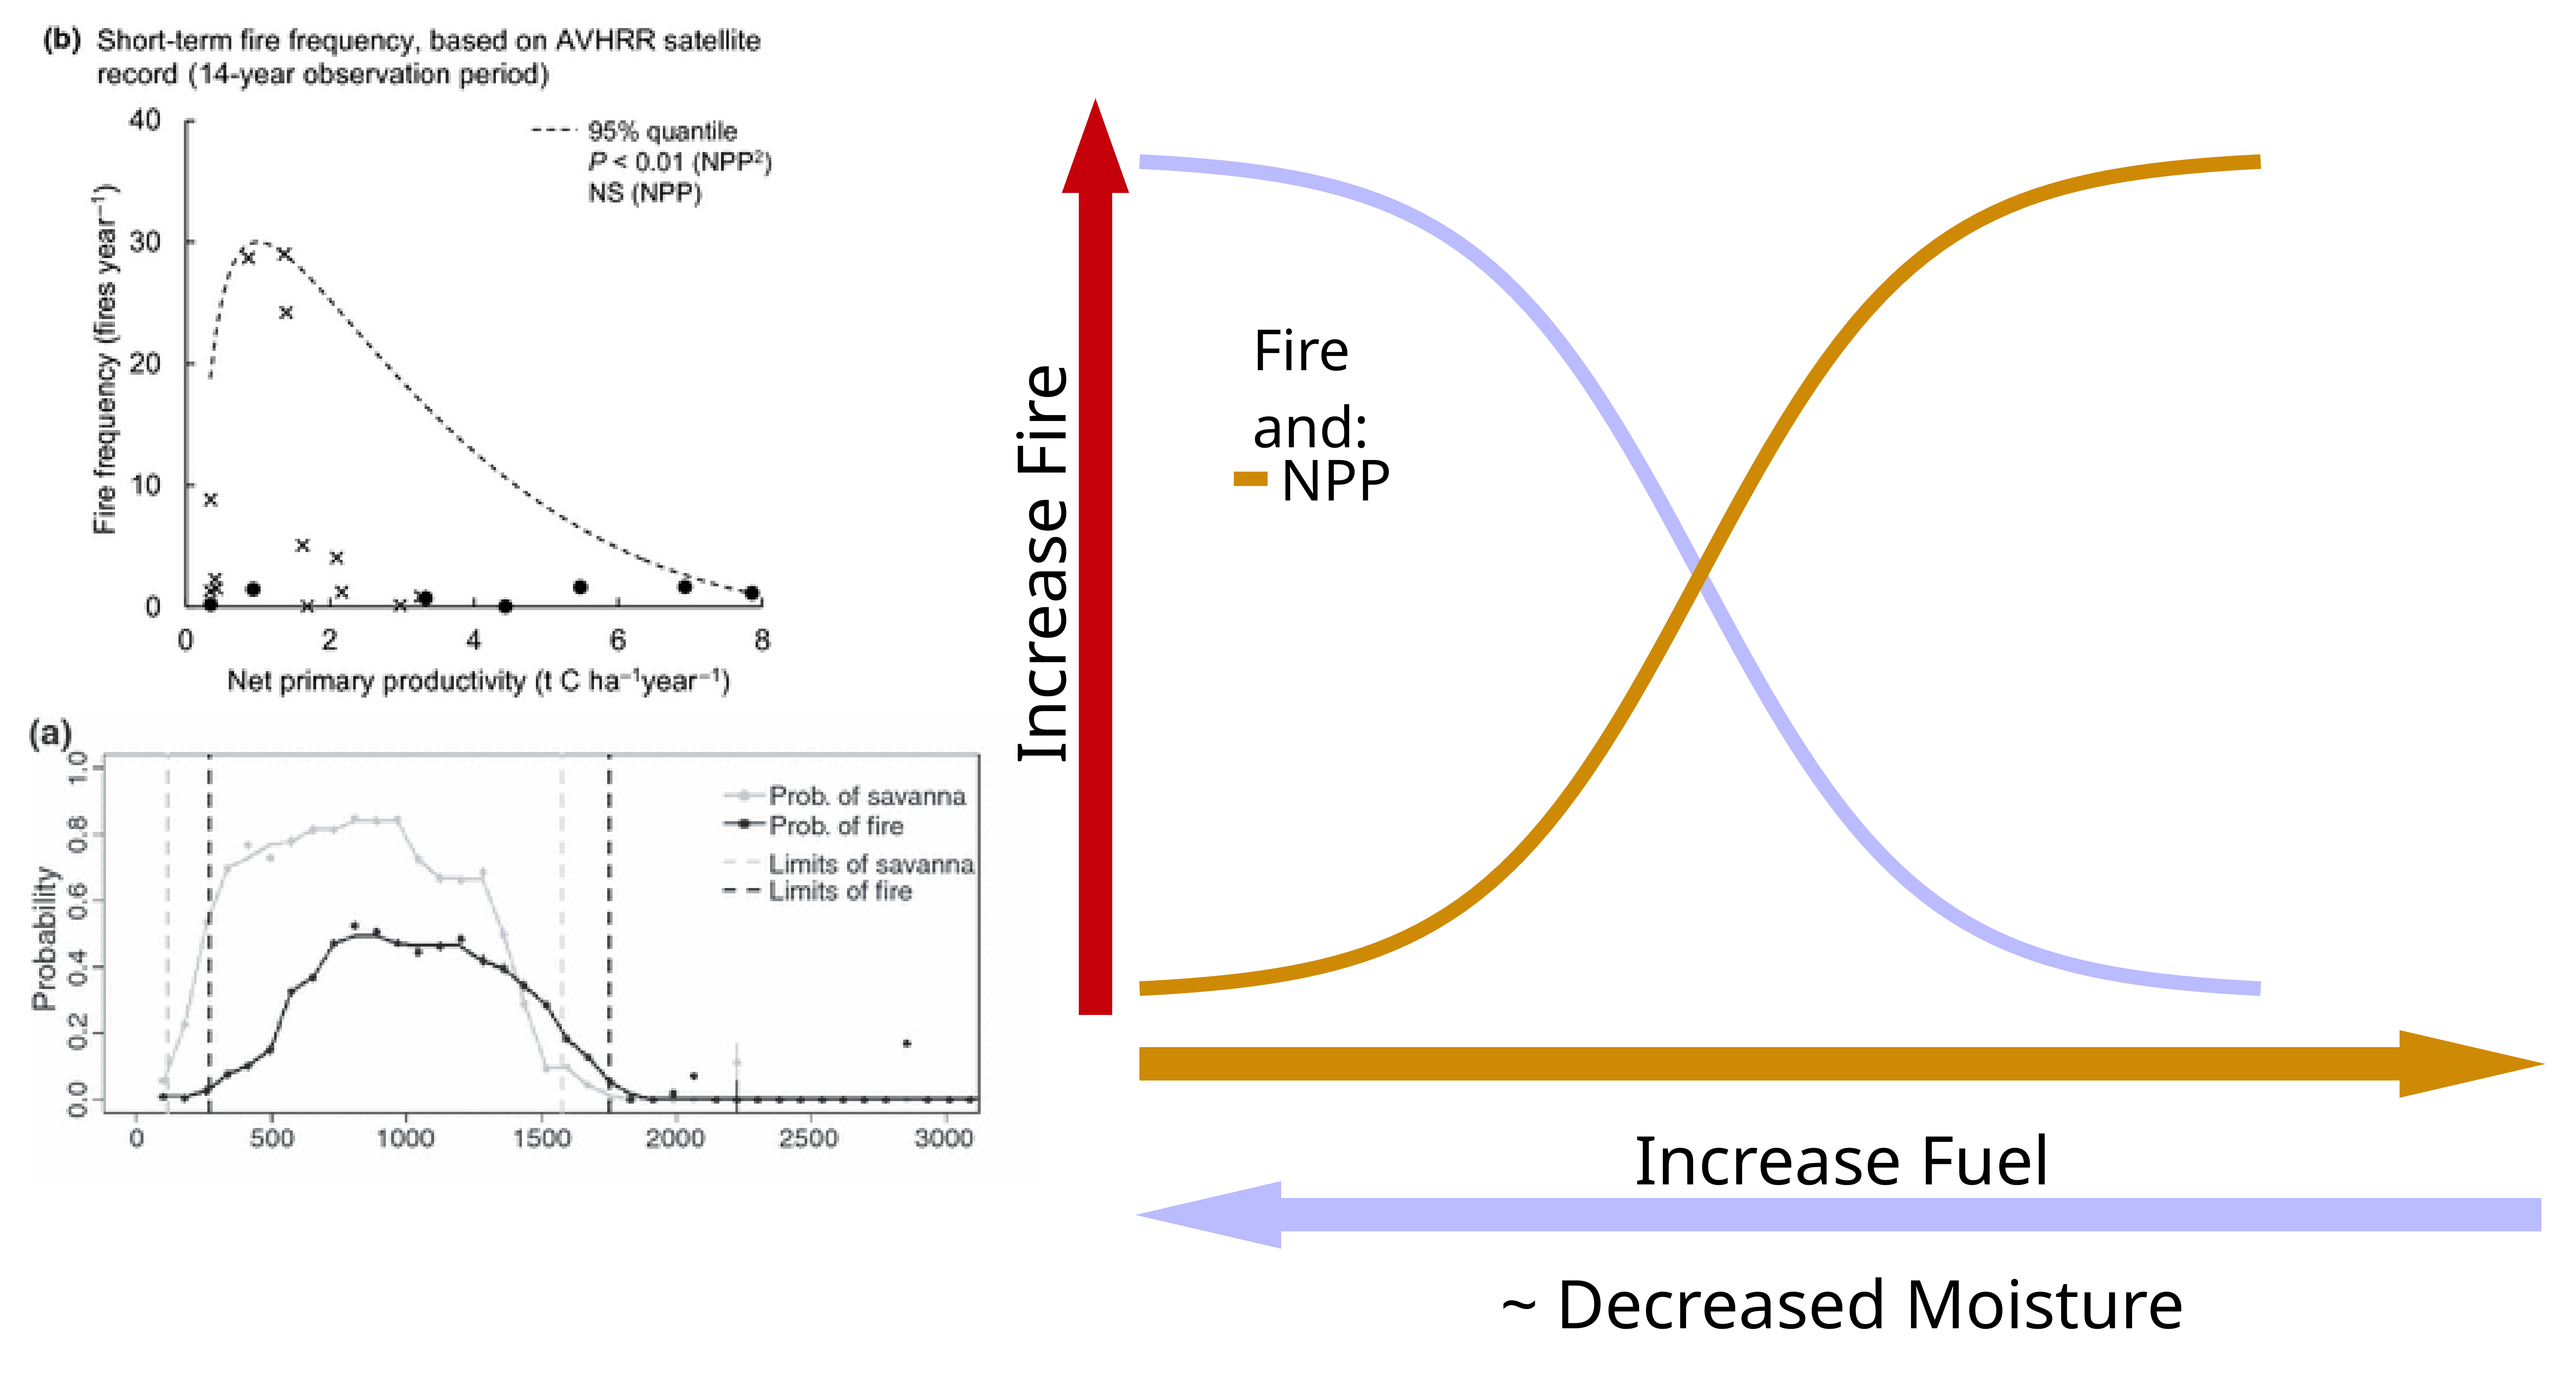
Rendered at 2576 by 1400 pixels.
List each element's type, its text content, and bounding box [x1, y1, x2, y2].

picture [44, 14, 774, 704]
text_box Increase Fire [991, 112, 1064, 1015]
text_box Fire and: [1246, 307, 1456, 369]
chart [1110, 0, 2576, 1015]
text_box [1064, 97, 1130, 1015]
picture [29, 709, 1042, 1184]
text_box [1139, 1030, 2547, 1098]
text_box ~ Decreased Moisture [1144, 1254, 2542, 1327]
text_box Increase Fuel [1144, 1110, 2542, 1183]
text_box [1134, 1183, 2542, 1249]
